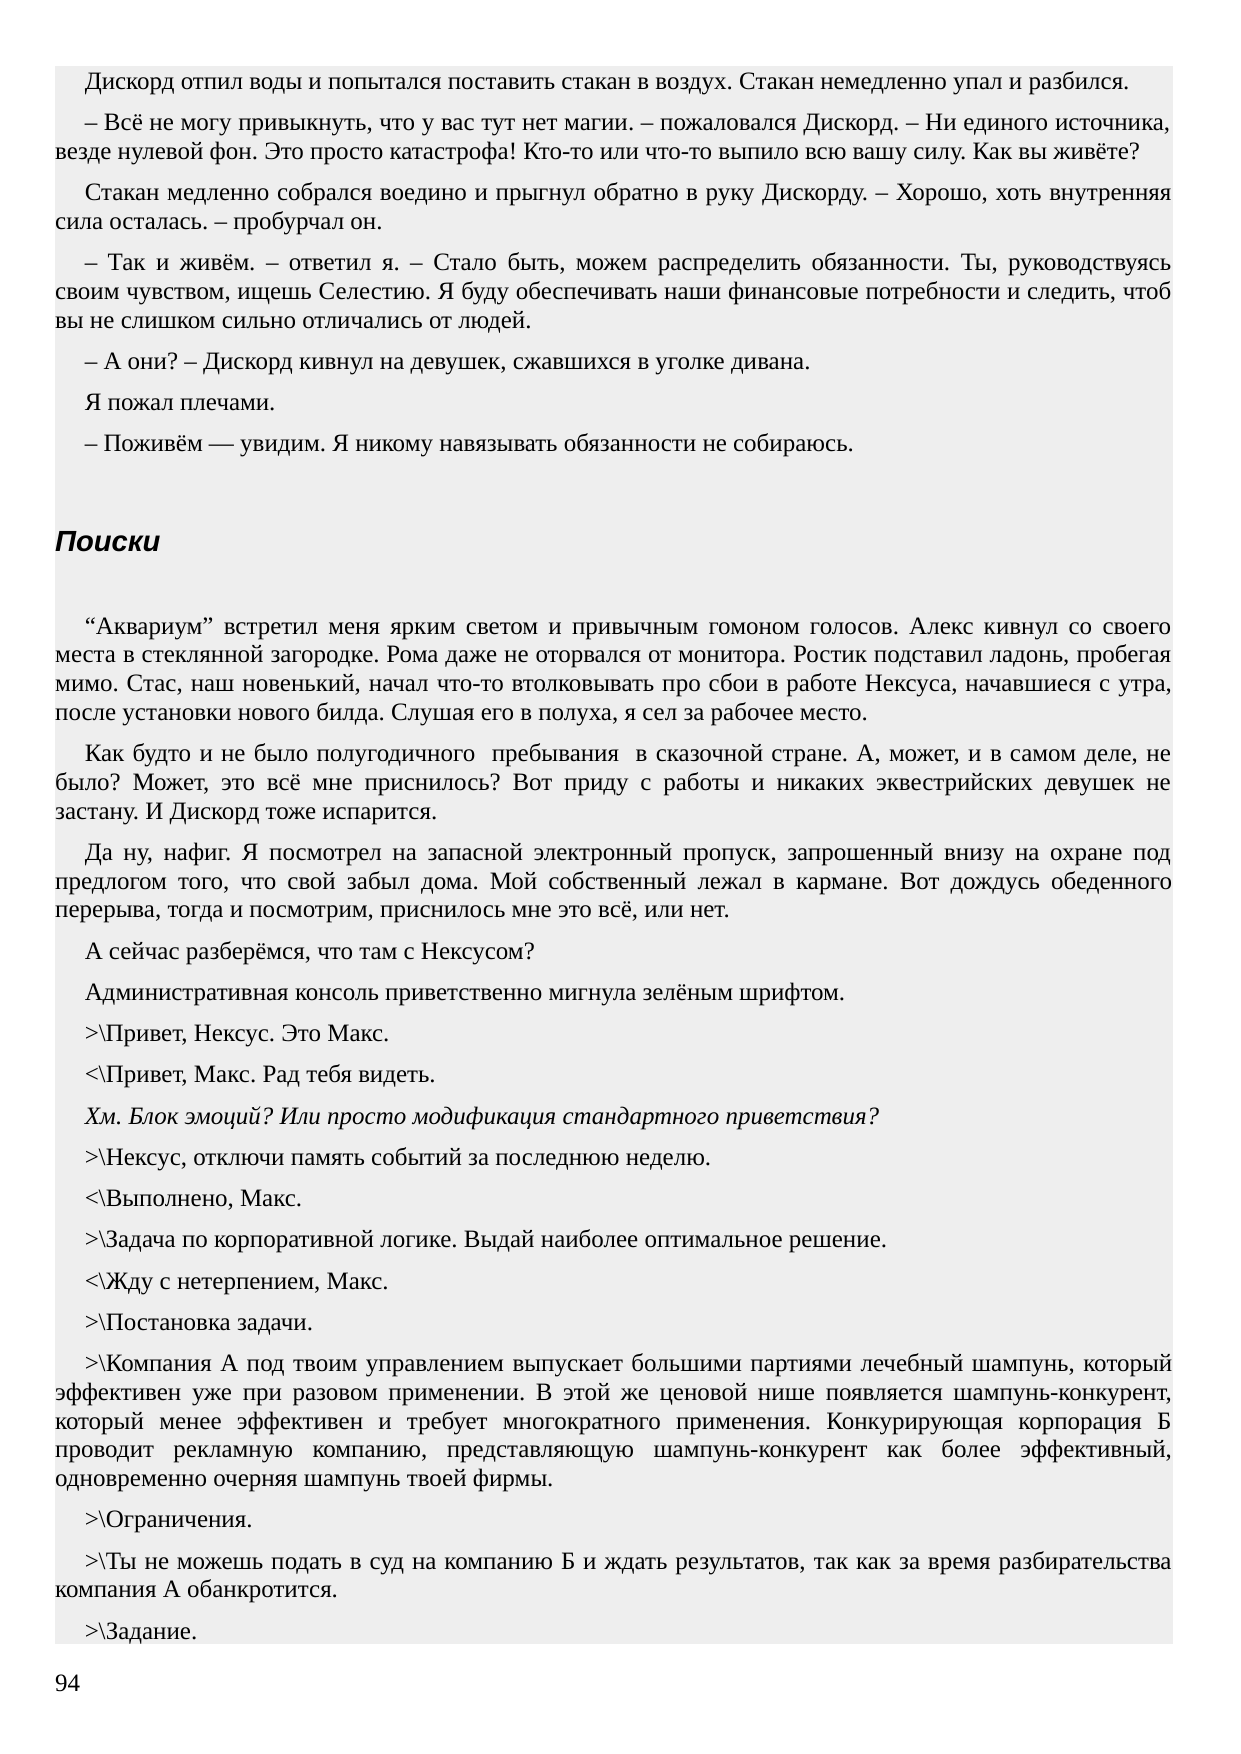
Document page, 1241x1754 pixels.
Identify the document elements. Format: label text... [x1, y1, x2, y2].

text “Аквариум” встретил меня ярким светом и привычным гомоном голосов. Алекс кивнул со своего места в стеклянной загородке. Рома даже не оторвался от монитора. Ростик подставил ладонь, пробегая мимо. Стас, наш новенький, начал что-то втолковывать про сбои в работе Нексуса, начавшиеся с утра, после установки нового билда. Слушая его в полуха, я сел за рабочее место. [55, 611, 1173, 726]
text Я пожал плечами. [55, 387, 1173, 416]
text <\Выполнено, Макс. [55, 1183, 1173, 1212]
text Как будто и не было полугодичного пребывания в сказочной стране. А, может, и в самом деле, не было? Может, это всё мне приснилось? Вот приду с работы и никаких эквестрийских девушек не застану. И Дискорд тоже испарится. [55, 738, 1173, 824]
text Стакан медленно собрался воедино и прыгнул обратно в руку Дискорду. – Хорошо, хоть внутренняя сила осталась. – пробурчал он. [55, 177, 1173, 235]
text Хм. Блок эмоций? Или просто модификация стандартного приветствия? [55, 1101, 1173, 1129]
text >\Задача по корпоративной логике. Выдай наиболее оптимальное решение. [55, 1224, 1173, 1253]
text >\Задание. [55, 1616, 1173, 1644]
text Да ну, нафиг. Я посмотрел на запасной электронный пропуск, запрошенный внизу на охране под предлогом того, что свой забыл дома. Мой собственный лежал в кармане. Вот дождусь обеденного перерыва, тогда и посмотрим, приснилось мне это всё, или нет. [55, 837, 1173, 923]
text – Всё не могу привыкнуть, что у вас тут нет магии. – пожаловался Дискорд. – Ни единого источника, везде нулевой фон. Это просто катастрофа! Кто-то или что-то выпило всю вашу силу. Как вы живёте? [55, 107, 1173, 165]
text – Так и живём. – ответил я. – Стало быть, можем распределить обязанности. Ты, руководствуясь своим чувством, ищешь Селестию. Я буду обеспечивать наши финансовые потребности и следить, чтоб вы не слишком сильно отличались от людей. [55, 247, 1173, 333]
text >\Нексус, отключи память событий за последнюю неделю. [55, 1142, 1173, 1171]
text >\Компания А под твоим управлением выпускает большими партиями лечебный шампунь, который эффективен уже при разовом применении. В этой же ценовой нише появляется шампунь-конкурент, который менее эффективен и требует многократного применения. Конкурирующая корпорация Б проводит рекламную компанию, представляющую шампунь-конкурент как более эффективный, одновременно очерняя шампунь твоей фирмы. [55, 1348, 1173, 1492]
text <\Жду с нетерпением, Макс. [55, 1266, 1173, 1294]
text <\Привет, Макс. Рад тебя видеть. [55, 1059, 1173, 1088]
text >\Ты не можешь подать в суд на компанию Б и ждать результатов, так как за время разбирательства компания А обанкротится. [55, 1546, 1173, 1603]
text – А они? – Дискорд кивнул на девушек, сжавшихся в уголке дивана. [55, 346, 1173, 375]
text А сейчас разберёмся, что там с Нексусом? [55, 936, 1173, 964]
text >\Ограничения. [55, 1504, 1173, 1533]
text >\Привет, Нексус. Это Макс. [55, 1018, 1173, 1047]
text >\Постановка задачи. [55, 1307, 1173, 1336]
text Дискорд отпил воды и попытался поставить стакан в воздух. Стакан немедленно упал и разбился. [55, 66, 1173, 95]
subtitle Поиски [55, 523, 1173, 557]
text – Поживём — увидим. Я никому навязывать обязанности не собираюсь. [55, 428, 1173, 457]
text Административная консоль приветственно мигнула зелёным шрифтом. [55, 977, 1173, 1006]
